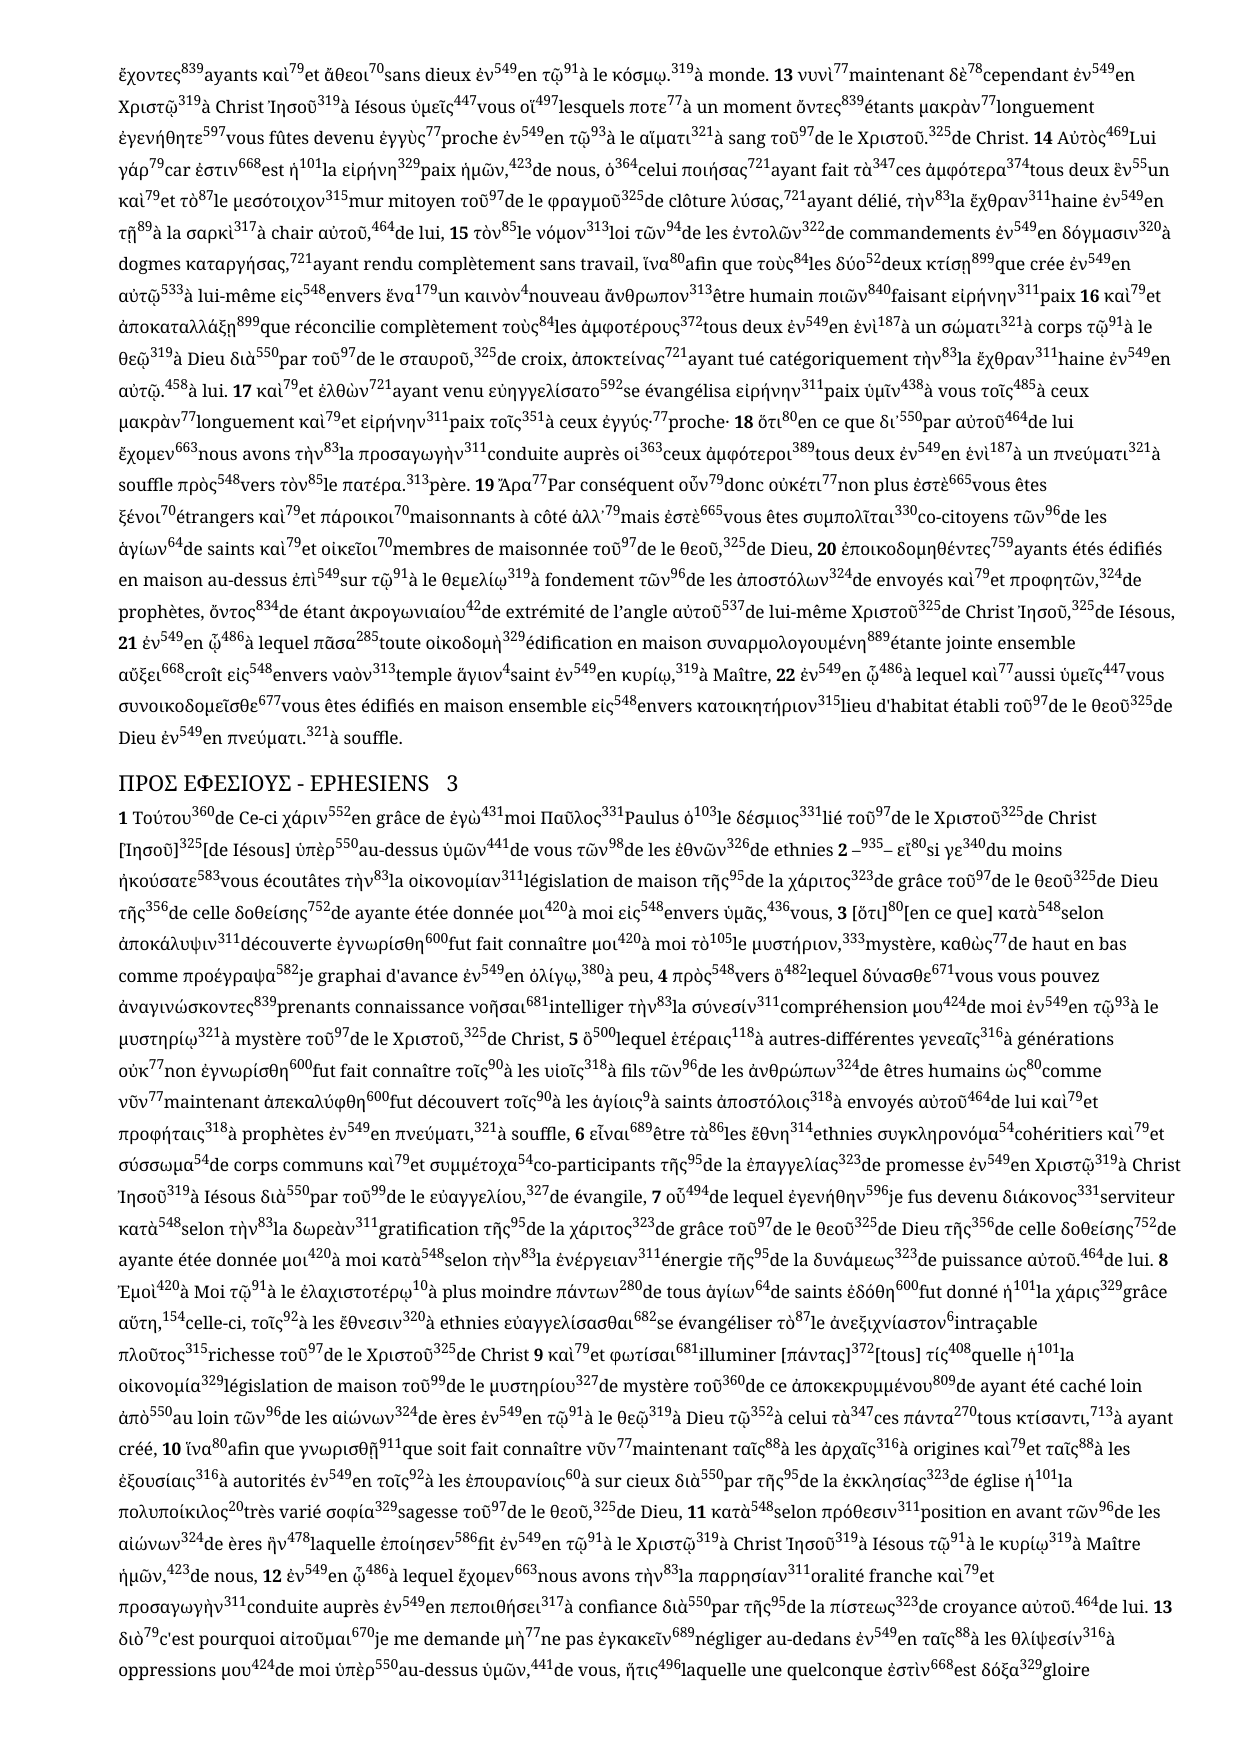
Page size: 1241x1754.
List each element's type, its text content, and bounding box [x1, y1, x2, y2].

text ΠΡΟΣ ΕΦΕΣΙΟΥΣ - EPHESIENS 3 [118, 768, 1181, 798]
text 1 Τούτου360de Ce-ci χάριν552en grâce de ἐγὼ431moi Παῦλος331Paulus ὁ103le δέσμιος331lié τοῦ97de le Χριστοῦ325de Christ [Ἰησοῦ]325[de Iésous] ὑπὲρ550au-dessus ὑμῶν441de vous τῶν98de les ἐθνῶν326de ethnies 2 –935– εἴ80si γε340du moins ἠκούσατε583vous écoutâtes τὴν83la οἰκονομίαν311législation de maison τῆς95de la χάριτος323de grâce τοῦ97de le θεοῦ325de Dieu τῆς356de celle δοθείσης752de ayante étée donnée μοι420à moi εἰς548envers ὑμᾶς,436vous, 3 [ὅτι]80[en ce que] κατὰ548selon ἀποκάλυψιν311découverte ἐγνωρίσθη600fut fait connaître μοι420à moi τὸ105le μυστήριον,333mystère, καθὼς77de haut en bas comme προέγραψα582je graphai d'avance ἐν549en ὀλίγῳ,380à peu, 4 πρὸς548vers ὃ482lequel δύνασθε671vous vous pouvez ἀναγινώσκοντες839prenants connaissance νοῆσαι681intelliger τὴν83la σύνεσίν311compréhension μου424de moi ἐν549en τῷ93à le μυστηρίῳ321à mystère τοῦ97de le Χριστοῦ,325de Christ, 5 ὃ500lequel ἑτέραις118à autres-différentes γενεαῖς316à générations οὐκ77non ἐγνωρίσθη600fut fait connaître τοῖς90à les υἱοῖς318à fils τῶν96de les ἀνθρώπων324de êtres humains ὡς80comme νῦν77maintenant ἀπεκαλύφθη600fut découvert τοῖς90à les ἁγίοις9à saints ἀποστόλοις318à envoyés αὐτοῦ464de lui καὶ79et προφήταις318à prophètes ἐν549en πνεύματι,321à souffle, 6 εἶναι689être τὰ86les ἔθνη314ethnies συγκληρονόμα54cohéritiers καὶ79et σύσσωμα54de corps communs καὶ79et συμμέτοχα54co-participants τῆς95de la ἐπαγγελίας323de promesse ἐν549en Χριστῷ319à Christ Ἰησοῦ319à Iésous διὰ550par τοῦ99de le εὐαγγελίου,327de évangile, 7 οὗ494de lequel ἐγενήθην596je fus devenu διάκονος331serviteur κατὰ548selon τὴν83la δωρεὰν311gratification τῆς95de la χάριτος323de grâce τοῦ97de le θεοῦ325de Dieu τῆς356de celle δοθείσης752de ayante étée donnée μοι420à moi κατὰ548selon τὴν83la ἐνέργειαν311énergie τῆς95de la δυνάμεως323de puissance αὐτοῦ.464de lui. 8 Ἐμοὶ420à Moi τῷ91à le ἐλαχιστοτέρῳ10à plus moindre πάντων280de tous ἁγίων64de saints ἐδόθη600fut donné ἡ101la χάρις329grâce αὕτη,154celle-ci, τοῖς92à les ἔθνεσιν320à ethnies εὐαγγελίσασθαι682se évangéliser τὸ87le ἀνεξιχνίαστον6intraçable πλοῦτος315richesse τοῦ97de le Χριστοῦ325de Christ 9 καὶ79et φωτίσαι681illuminer [πάντας]372[tous] τίς408quelle ἡ101la οἰκονομία329législation de maison τοῦ99de le μυστηρίου327de mystère τοῦ360de ce ἀποκεκρυμμένου809de ayant été caché loin ἀπὸ550au loin τῶν96de les αἰώνων324de ères ἐν549en τῷ91à le θεῷ319à Dieu τῷ352à celui τὰ347ces πάντα270tous κτίσαντι,713à ayant créé, 10 ἵνα80afin que γνωρισθῇ911que soit fait connaître νῦν77maintenant ταῖς88à les ἀρχαῖς316à origines καὶ79et ταῖς88à les ἐξουσίαις316à autorités ἐν549en τοῖς92à les ἐπουρανίοις60à sur cieux διὰ550par τῆς95de la ἐκκλησίας323de église ἡ101la πολυποίκιλος20très varié σοφία329sagesse τοῦ97de le θεοῦ,325de Dieu, 11 κατὰ548selon πρόθεσιν311position en avant τῶν96de les αἰώνων324de ères ἣν478laquelle ἐποίησεν586fit ἐν549en τῷ91à le Χριστῷ319à Christ Ἰησοῦ319à Iésous τῷ91à le κυρίῳ319à Maître ἡμῶν,423de nous, 12 ἐν549en ᾧ486à lequel ἔχομεν663nous avons τὴν83la παρρησίαν311oralité franche καὶ79et προσαγωγὴν311conduite auprès ἐν549en πεποιθήσει317à confiance διὰ550par τῆς95de la πίστεως323de croyance αὐτοῦ.464de lui. 13 διὸ79c'est pourquoi αἰτοῦμαι670je me demande μὴ77ne pas ἐγκακεῖν689négliger au-dedans ἐν549en ταῖς88à les θλίψεσίν316à oppressions μου424de moi ὑπὲρ550au-dessus ὑμῶν,441de vous, ἥτις496laquelle une quelconque ἐστὶν668est δόξα329gloire ὑμῶν.441de vous. 14 Τούτου360de Ce-ci χάριν552en grâce de κάμπτω664je fléchis τὰ86les γόνατά314genoux μου424de moi πρὸς548vers τὸν85le πατέρα,313père, 15 ἐξ550hors οὗ492de lequel πᾶσα285toute πατριὰ329lignée de patriarche ἐν549en οὐρανοῖς318à cieux καὶ79et ἐπὶ550sur γῆς323de terre ὀνομάζεται,680est nommé, 16 ἵνα80afin que δῷ899que donne ὑμῖν438à vous κατὰ548selon τὸ87le πλοῦτος315richesse τῆς95de la δόξης323de gloire αὐτοῦ464de lui δυνάμει317à puissance κραταιωθῆναι683être fortifié διὰ550par τοῦ99de le πνεύματος327de souffle αὐτοῦ464de lui εἰς548envers τὸν85le ἔσω77dedans ἄνθρωπον,313être humain, 17 κατοικῆσαι681établir maison d'habitation τὸν85le Χριστὸν313Christ διὰ550par τῆς95de la πίστεως323de croyance ἐν549en ταῖς88à les καρδίαις316à coeurs ὑμῶν,441de vous, ἐν549en ἀγάπῃ317à amour ἐρριζωμένοι812ayants étés racinés καὶ79et τεθεμελιωμένοι,812ayants étés fondés, 18 ἵνα80afin que ἐξισχύσητε896que vous ayez la ténacité à l'excès καταλαβέσθαι682se prendre de haut en bas σὺν549avec πᾶσιν274à tous τοῖς90à les ἁγίοις58à saints τί412quel τὸ105le πλάτος333largeur καὶ79et μῆκος333longueur καὶ79et ὕψος333hauteur καὶ79et βάθος,333profondeur, 19 γνῶναί681connaître τε79en outre τὴν83la ὑπερβάλλουσαν820hyperbolisante τῆς95de la γνώσεως323de connaissance ἀγάπην311amour τοῦ97de le Χριστοῦ,325de Christ, ἵνα80afin que πληρωθῆτε908que vous soyez fait plénitude εἰς548envers πᾶν271tout τὸ87le πλήρωμα315plénitude τοῦ97de le θεοῦ.325de Dieu. 20 Τῷ352à Celui δὲ78cependant δυναμένῳ855à se pouvant ὑπὲρ548au-dessus πάντα374tous ποιῆσαι681faire ὑπερεκπερισσοῦ77superabondamment ὧν493de lesquels αἰτούμεθα669nous nous demandons ἢ79ou νοοῦμεν663nous intelligeons κατὰ548selon τὴν83la δύναμιν311puissance τὴν344celle ἐνεργουμένην847se énergisante ἐν549en ἡμῖν,419à nous, 21 αὐτῷ458à lui ἡ101la δόξα329gloire ἐν549en τῇ89à la ἐκκλησίᾳ317à église καὶ79et ἐν549en Χριστῷ319à Christ Ἰησοῦ319à Iésous εἰς548envers πάσας266toutes τὰς82les γενεὰς310générations τοῦ97de le αἰῶνος325de ère τῶν96de les αἰώνων,324de ères, ἀμήν.304amen. [118, 802, 1181, 1682]
text 1 Καὶ79Et ὑμᾶς436vous ὄντας821étants νεκροὺς31morts τοῖς92à les παραπτώμασιν320à chutes à côté καὶ79et ταῖς88à les ἁμαρτίαις316à fautes ὑμῶν,441de vous, 2 ἐν549en αἷς483à lesquelles ποτε77à un moment περιεπατήσατε583vous piétinâtes autour κατὰ548selon τὸν85le αἰῶνα313ère τοῦ97de le κόσμου325de monde τούτου,150de celui-ci, κατὰ548selon τὸν85le ἄρχοντα313chef τῆς95de la ἐξουσίας323de autorité τοῦ97de le ἀέρος,325de air, τοῦ99de le πνεύματος327de souffle τοῦ360de ce νῦν77maintenant ἐνεργοῦντος836de énergisant ἐν549en τοῖς90à les υἱοῖς318à fils τῆς95de la ἀπειθείας·323de désobéissance· 3 ἐν549en οἷς485à lesquels καὶ77aussi ἡμεῖς430nous πάντες389tous ἀνεστράφημέν595nous fûmes tourné de bas en haut ποτε77à un moment ἐν549en ταῖς88à les ἐπιθυμίαις316à désirs en fureurs τῆς95de la σαρκὸς323de chair ἡμῶν423de nous ποιοῦντες839faisants τὰ86les θελήματα314volontés τῆς95de la σαρκὸς323de chair καὶ79et τῶν254de les διανοιῶν,322de capacités d’intelligences, καὶ79et ἤμεθα626nous nous étions τέκνα332enfants φύσει317à nature ὀργῆς323de colère ὡς80comme καὶ77aussi οἱ102les λοιποί·389restants· 4 ὁ103le δὲ78cependant θεὸς331Dieu πλούσιος47riche ὢν840étant ἐν549en ἐλέει,321à miséricorde, διὰ548par le fait de τὴν83la πολλὴν267nombreuse ἀγάπην311amour αὐτοῦ464de lui ἣν478laquelle ἠγάπησεν586aima ἡμᾶς,416nous, 5 καὶ77aussi ὄντας821étants ἡμᾶς416nous νεκροὺς31morts τοῖς252à les παραπτώμασιν320à chutes à côté συνεζωοποίησεν586vivifia avec τῷ91à le Χριστῷ,319à Christ, –935– χάριτί317à grâce ἐστε665vous êtes σεσῳσμένοι812ayants étés sauvés –935– 6 καὶ79et συνήγειρεν586éveilla ensemble καὶ79et συνεκάθισεν586fit asseoir ensemble ἐν549en τοῖς92à les ἐπουρανίοις60à sur cieux ἐν549en Χριστῷ319à Christ Ἰησοῦ,319à Iésous, 7 ἵνα80afin que ἐνδείξηται905que se montre dedans ἐν549en τοῖς90à les αἰῶσιν318à ères τοῖς351à ceux ἐπερχομένοις854à se venants sur τὸ87le ὑπερβάλλον824hyperbolisant πλοῦτος315richesse τῆς95de la χάριτος323de grâce αὐτοῦ464de lui ἐν549en χρηστότητι317à utilité bonté ἐφ᾽548sur ἡμᾶς416nous ἐν549en Χριστῷ319à Christ Ἰησοῦ.319à Iésous. 8 Τῇ89à La γὰρ79car χάριτί317à grâce ἐστε665vous êtes σεσῳσμένοι812ayants étés sauvés διὰ550par πίστεως·323de croyance· καὶ77aussi τοῦτο366ce-ci οὐκ77non ἐξ550hors ὑμῶν,441de vous, θεοῦ325de Dieu τὸ105le δῶρον·333don· 9 οὐκ77non ἐξ550hors ἔργων,326de travaux, ἵνα80afin que μή77ne pas τις390un quelconque καυχήσηται.905que se vante. 10 αὐτοῦ464de lui γάρ79car ἐσμεν663nous sommes ποίημα,333poème, κτισθέντες759ayants étés créés ἐν549en Χριστῷ319à Christ Ἰησοῦ319à Iésous ἐπὶ549sur ἔργοις320à travaux ἀγαθοῖς11à bons οἷς487à lesquels προητοίμασεν586prépara d'avance ὁ103le θεός,331Dieu, ἵνα80afin que ἐν549en αὐτοῖς459à eux περιπατήσωμεν.894que nous piétinions autour. 11 Διὸ79C'est pourquoi μνημονεύετε569souvenez ὅτι80en ce que ποτὲ77à un moment ὑμεῖς447vous τὰ104les ἔθνη332ethnies ἐν549en σαρκί,317à chair, οἱ363ceux λεγόμενοι890étants dits ἀκροβυστία329prépuce ὑπὸ550sous τῆς95de la λεγομένης883de étante dite περιτομῆς323de circoncision ἐν549en σαρκὶ317à chair χειροποιήτου,63de faite de main, 12 ὅτι80en ce que ἦτε622vous étiez τῷ91à le καιρῷ319à moment ἐκείνῳ144à celui-là χωρὶς552séparément Χριστοῦ,325de Christ, ἀπηλλοτριωμένοι812ayants étés aliénés τῆς95de la πολιτείας323de citoyenneté τοῦ97de le Ἰσραὴλ325de Israël καὶ79et ξένοι70étrangers τῶν94de les διαθηκῶν322de dispositions τῆς95de la ἐπαγγελίας,323de promesse, ἐλπίδα311espérance μὴ77ne pas ἔχοντες839ayants καὶ79et ἄθεοι70sans dieux ἐν549en τῷ91à le κόσμῳ.319à monde. 13 νυνὶ77maintenant δὲ78cependant ἐν549en Χριστῷ319à Christ Ἰησοῦ319à Iésous ὑμεῖς447vous οἵ497lesquels ποτε77à un moment ὄντες839étants μακρὰν77longuement ἐγενήθητε597vous fûtes devenu ἐγγὺς77proche ἐν549en τῷ93à le αἵματι321à sang τοῦ97de le Χριστοῦ.325de Christ. 14 Αὐτὸς469Lui γάρ79car ἐστιν668est ἡ101la εἰρήνη329paix ἡμῶν,423de nous, ὁ364celui ποιήσας721ayant fait τὰ347ces ἀμφότερα374tous deux ἓν55un καὶ79et τὸ87le μεσότοιχον315mur mitoyen τοῦ97de le φραγμοῦ325de clôture λύσας,721ayant délié, τὴν83la ἔχθραν311haine ἐν549en τῇ89à la σαρκὶ317à chair αὐτοῦ,464de lui, 15 τὸν85le νόμον313loi τῶν94de les ἐντολῶν322de commandements ἐν549en δόγμασιν320à dogmes καταργήσας,721ayant rendu complètement sans travail, ἵνα80afin que τοὺς84les δύο52deux κτίσῃ899que crée ἐν549en αὐτῷ533à lui-même εἰς548envers ἕνα179un καινὸν4nouveau ἄνθρωπον313être humain ποιῶν840faisant εἰρήνην311paix 16 καὶ79et ἀποκαταλλάξῃ899que réconcilie complètement τοὺς84les ἀμφοτέρους372tous deux ἐν549en ἑνὶ187à un σώματι321à corps τῷ91à le θεῷ319à Dieu διὰ550par τοῦ97de le σταυροῦ,325de croix, ἀποκτείνας721ayant tué catégoriquement τὴν83la ἔχθραν311haine ἐν549en αὐτῷ.458à lui. 17 καὶ79et ἐλθὼν721ayant venu εὐηγγελίσατο592se évangélisa εἰρήνην311paix ὑμῖν438à vous τοῖς485à ceux μακρὰν77longuement καὶ79et εἰρήνην311paix τοῖς351à ceux ἐγγύς·77proche· 18 ὅτι80en ce que δι᾽550par αὐτοῦ464de lui ἔχομεν663nous avons τὴν83la προσαγωγὴν311conduite auprès οἱ363ceux ἀμφότεροι389tous deux ἐν549en ἑνὶ187à un πνεύματι321à souffle πρὸς548vers τὸν85le πατέρα.313père. 19 Ἄρα77Par conséquent οὖν79donc οὐκέτι77non plus ἐστὲ665vous êtes ξένοι70étrangers καὶ79et πάροικοι70maisonnants à côté ἀλλ᾽79mais ἐστὲ665vous êtes συμπολῖται330co-citoyens τῶν96de les ἁγίων64de saints καὶ79et οἰκεῖοι70membres de maisonnée τοῦ97de le θεοῦ,325de Dieu, 20 ἐποικοδομηθέντες759ayants étés édifiés en maison au-dessus ἐπὶ549sur τῷ91à le θεμελίῳ319à fondement τῶν96de les ἀποστόλων324de envoyés καὶ79et προφητῶν,324de prophètes, ὄντος834de étant ἀκρογωνιαίου42de extrémité de l’angle αὐτοῦ537de lui-même Χριστοῦ325de Christ Ἰησοῦ,325de Iésous, 21 ἐν549en ᾧ486à lequel πᾶσα285toute οἰκοδομὴ329édification en maison συναρμολογουμένη889étante jointe ensemble αὔξει668croît εἰς548envers ναὸν313temple ἅγιον4saint ἐν549en κυρίῳ,319à Maître, 22 ἐν549en ᾧ486à lequel καὶ77aussi ὑμεῖς447vous συνοικοδομεῖσθε677vous êtes édifiés en maison ensemble εἰς548envers κατοικητήριον315lieu d'habitat établi τοῦ97de le θεοῦ325de Dieu ἐν549en πνεύματι.321à souffle. [118, 59, 1181, 749]
